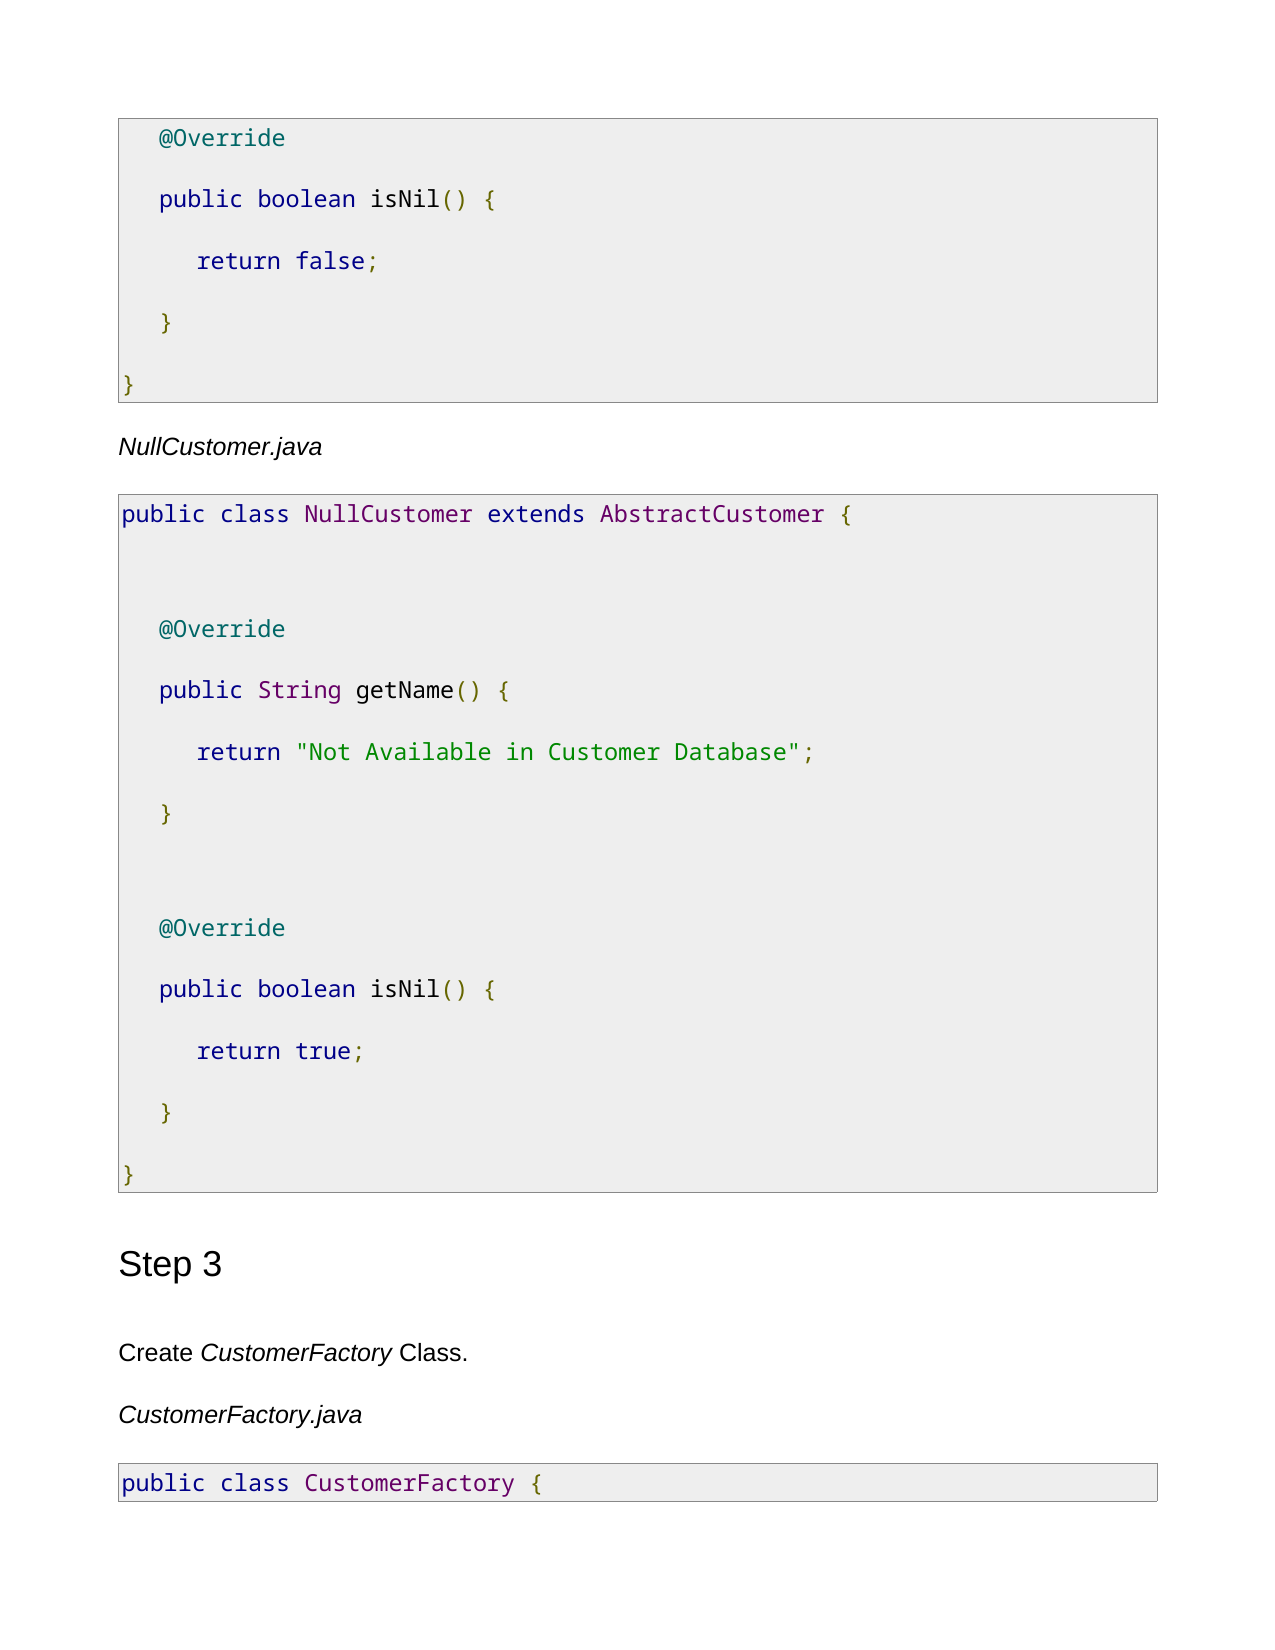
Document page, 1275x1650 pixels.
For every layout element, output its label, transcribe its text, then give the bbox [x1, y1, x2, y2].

text public String getName() { [119, 670, 1157, 706]
text Create CustomerFactory Class. [118, 1338, 1157, 1366]
text } [119, 793, 1157, 828]
text @Override [119, 119, 1157, 153]
text } [119, 302, 1157, 338]
text @Override [119, 609, 1157, 644]
text public class CustomerFactory { [119, 1464, 1157, 1501]
text public boolean isNil() { [119, 969, 1157, 1004]
text CustomerFactory.java [118, 1400, 1157, 1429]
text return false; [119, 241, 1157, 276]
text public class NullCustomer extends AbstractCustomer { [119, 495, 1157, 529]
text @Override [119, 908, 1157, 943]
text NullCustomer.java [118, 432, 1157, 461]
text return true; [119, 1031, 1157, 1066]
text } [119, 1092, 1157, 1127]
text } [119, 364, 1157, 402]
text public boolean isNil() { [119, 179, 1157, 215]
text } [119, 1154, 1157, 1192]
text return "Not Available in Customer Database"; [119, 732, 1157, 767]
subtitle Step 3 [118, 1242, 1157, 1284]
